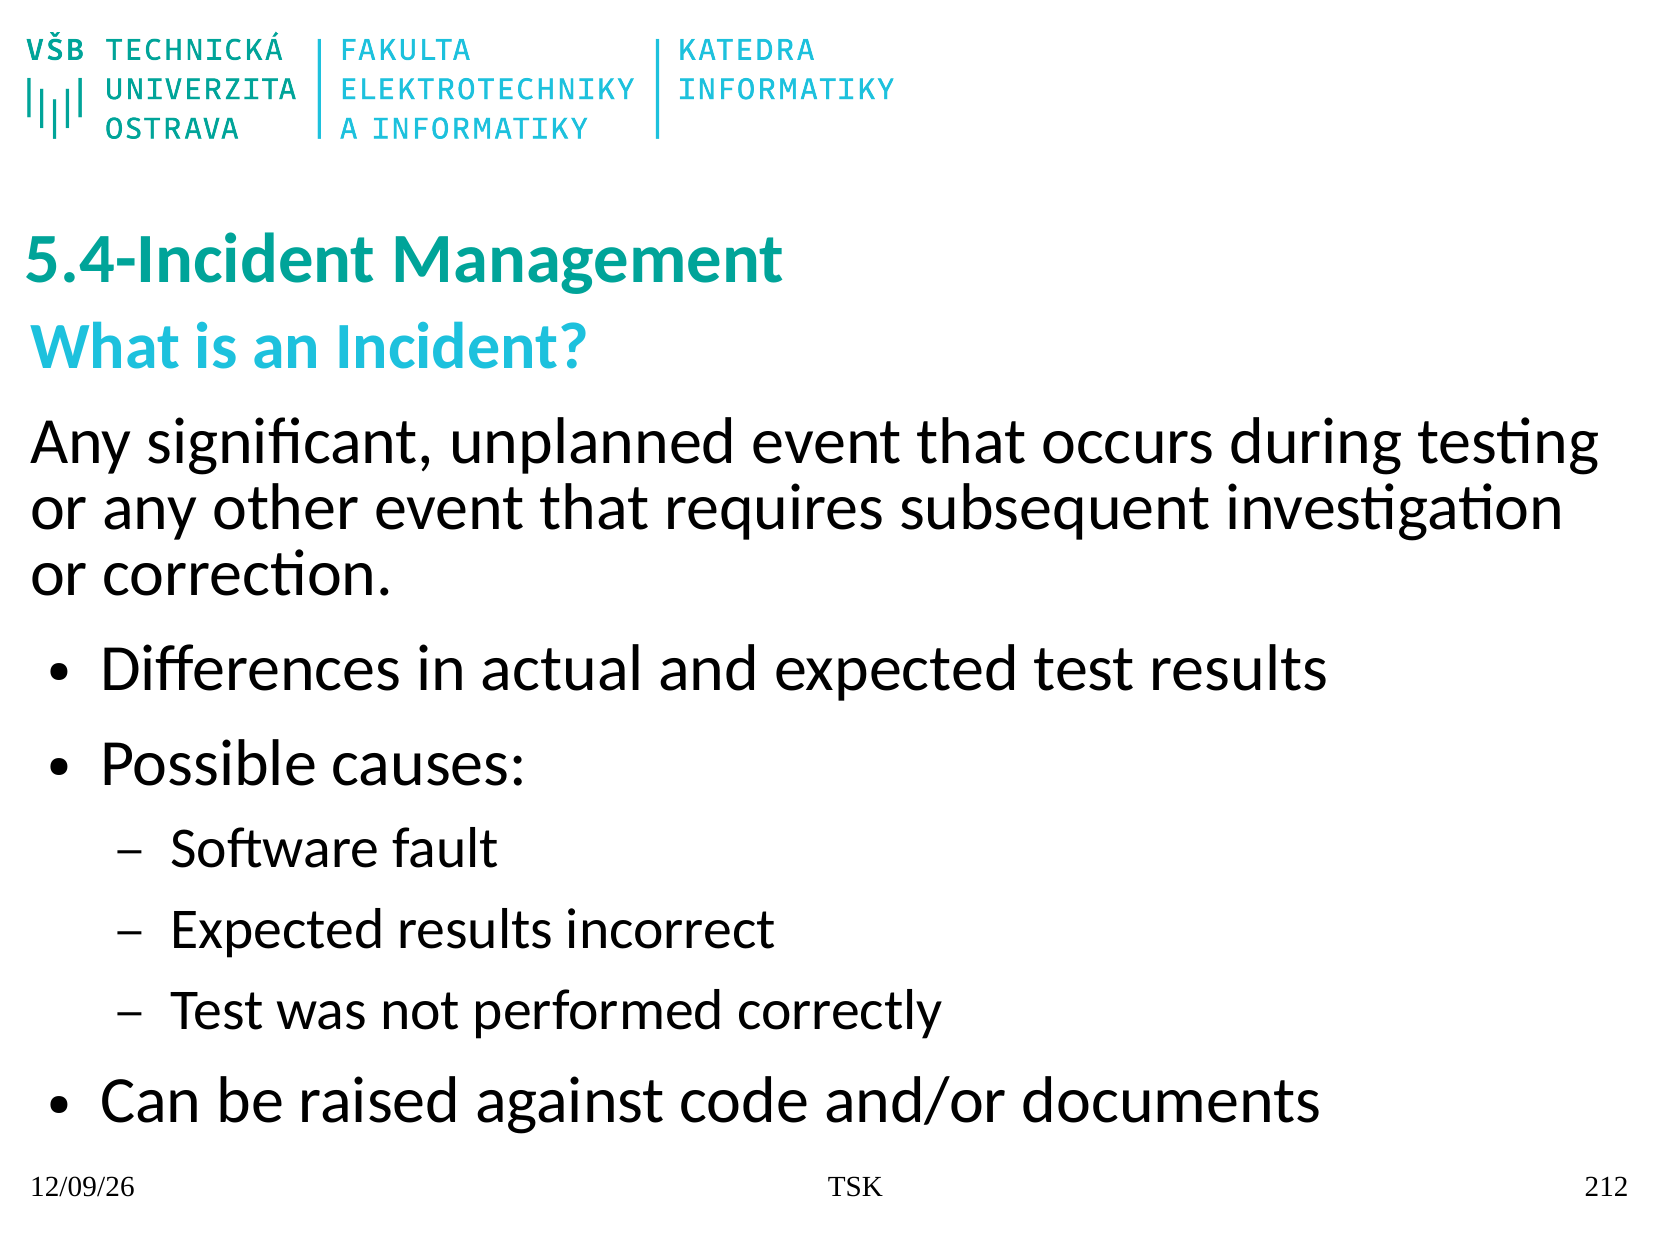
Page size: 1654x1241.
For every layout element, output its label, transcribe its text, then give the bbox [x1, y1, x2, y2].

list What is an Incident? Any significant, unplanned event that occurs during testing or any other event that requires subsequent investigation or correction. Differences in actual and expected test results Possible causes: Software fault Expected results incorrect Test was not performed correctly Can be raised against code and/or documents [30, 318, 1629, 1146]
title 5.4-Incident Management [24, 169, 1629, 300]
picture [26, 31, 894, 139]
